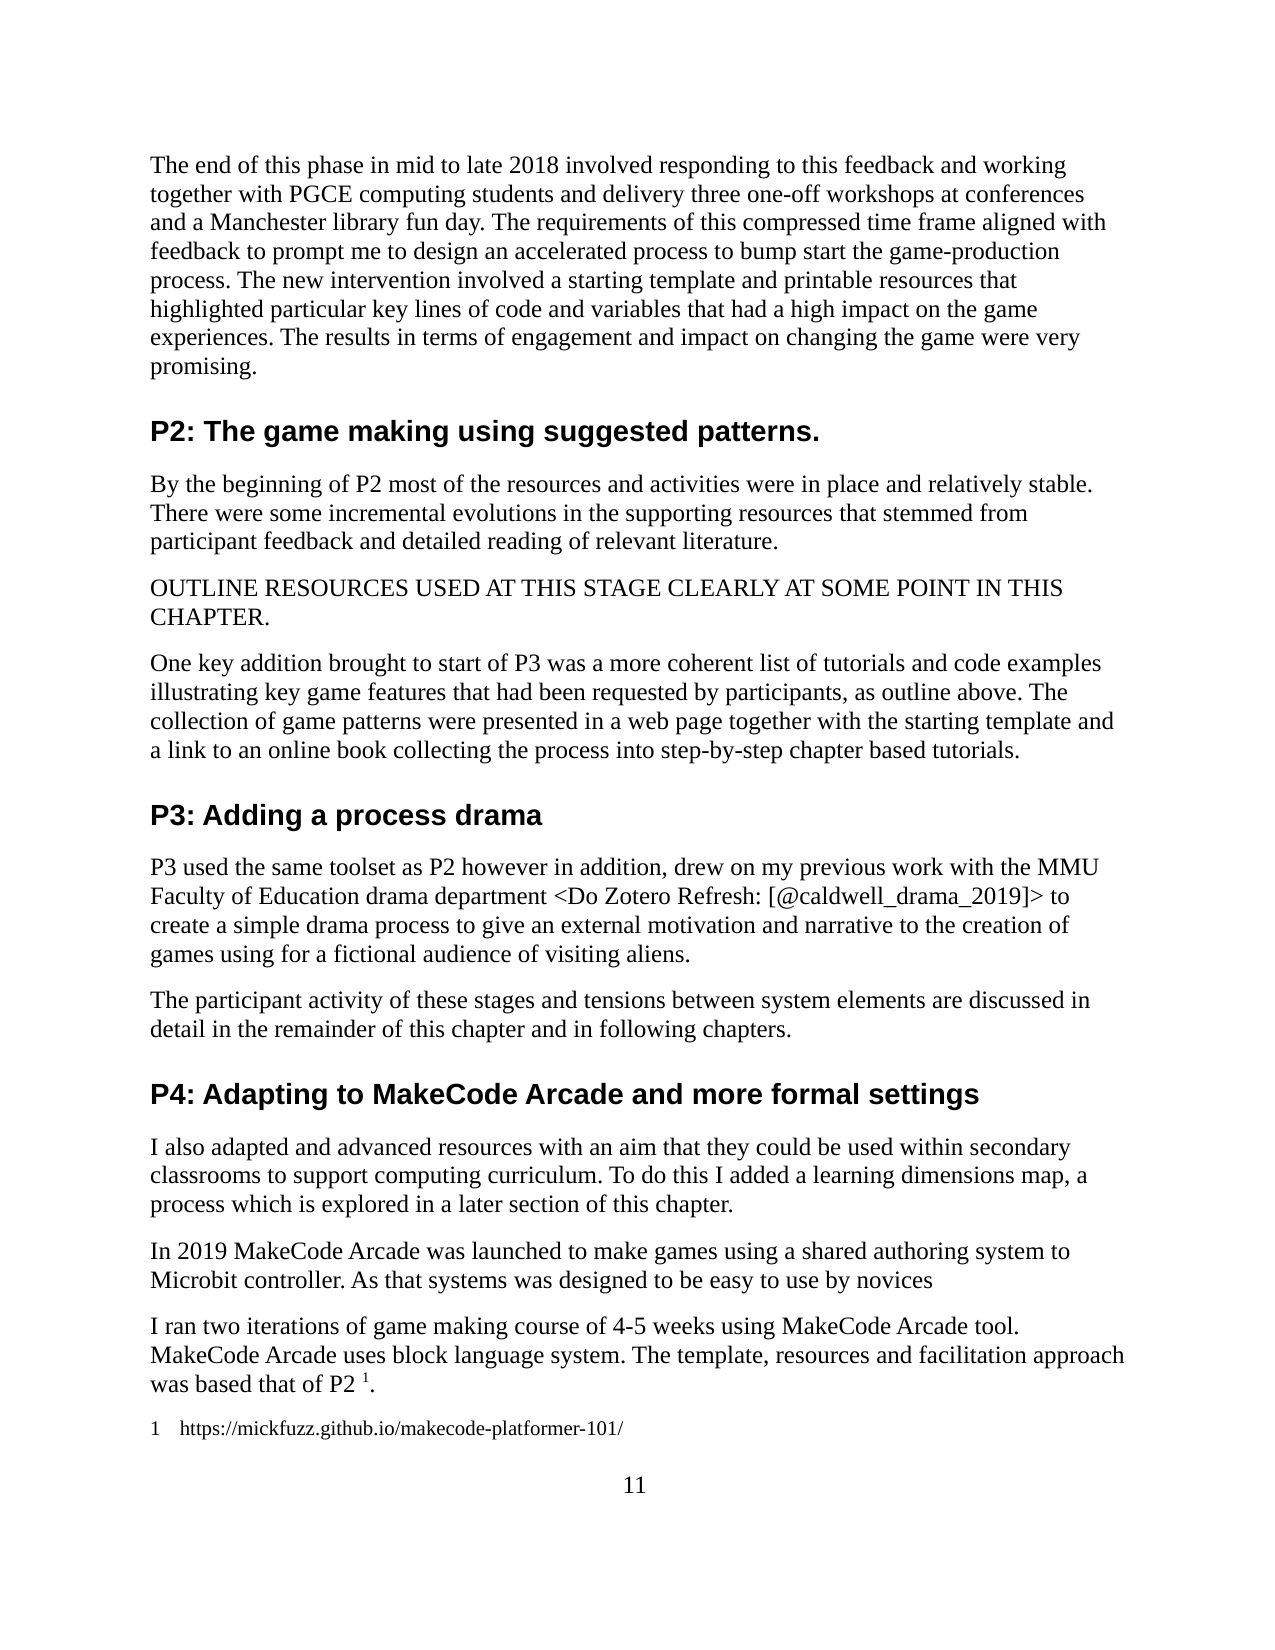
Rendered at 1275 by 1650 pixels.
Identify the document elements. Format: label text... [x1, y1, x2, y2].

text https://mickfuzz.github.io/makecode-platformer-101/ [150, 1416, 1125, 1440]
subtitle P2: The game making using suggested patterns. [150, 414, 1125, 447]
text I also adapted and advanced resources with an aim that they could be used within secondary classrooms to support computing curriculum. To do this I added a learning dimensions map, a process which is explored in a later section of this chapter. [150, 1132, 1125, 1218]
subtitle P4: Adapting to MakeCode Arcade and more formal settings [150, 1077, 1125, 1110]
text I ran two iterations of game making course of 4-5 weeks using MakeCode Arcade tool. MakeCode Arcade uses block language system. The template, resources and facilitation approach was based that of P2 . [150, 1311, 1125, 1398]
text The end of this phase in mid to late 2018 involved responding to this feedback and working together with PGCE computing students and delivery three one-off workshops at conferences and a Manchester library fun day. The requirements of this compressed time frame aligned with feedback to prompt me to design an accelerated process to bump start the game-production process. The new intervention involved a starting template and printable resources that highlighted particular key lines of code and variables that had a high impact on the game experiences. The results in terms of engagement and impact on changing the game were very promising. [150, 150, 1125, 380]
text P3 used the same toolset as P2 however in addition, drew on my previous work with the MMU Faculty of Education drama department <Do Zotero Refresh: [@caldwell_drama_2019]> to create a simple drama process to give an external motivation and narrative to the creation of games using for a fictional audience of visiting aliens. [150, 852, 1125, 967]
text The participant activity of these stages and tensions between system elements are discussed in detail in the remainder of this chapter and in following chapters. [150, 985, 1125, 1043]
text One key addition brought to start of P3 was a more coherent list of tutorials and code examples illustrating key game features that had been requested by participants, as outline above. The collection of game patterns were presented in a web page together with the starting template and a link to an online book collecting the process into step-by-step chapter based tutorials. [150, 648, 1125, 763]
text By the beginning of P2 most of the resources and activities were in place and relatively stable. There were some incremental evolutions in the supporting resources that stemmed from participant feedback and detailed reading of relevant literature. [150, 469, 1125, 555]
text In 2019 MakeCode Arcade was launched to make games using a shared authoring system to Microbit controller. As that systems was designed to be easy to use by novices [150, 1236, 1125, 1293]
subtitle P3: Adding a process drama [150, 797, 1125, 831]
text OUTLINE RESOURCES USED AT THIS STAGE CLEARLY AT SOME POINT IN THIS CHAPTER. [150, 573, 1125, 631]
